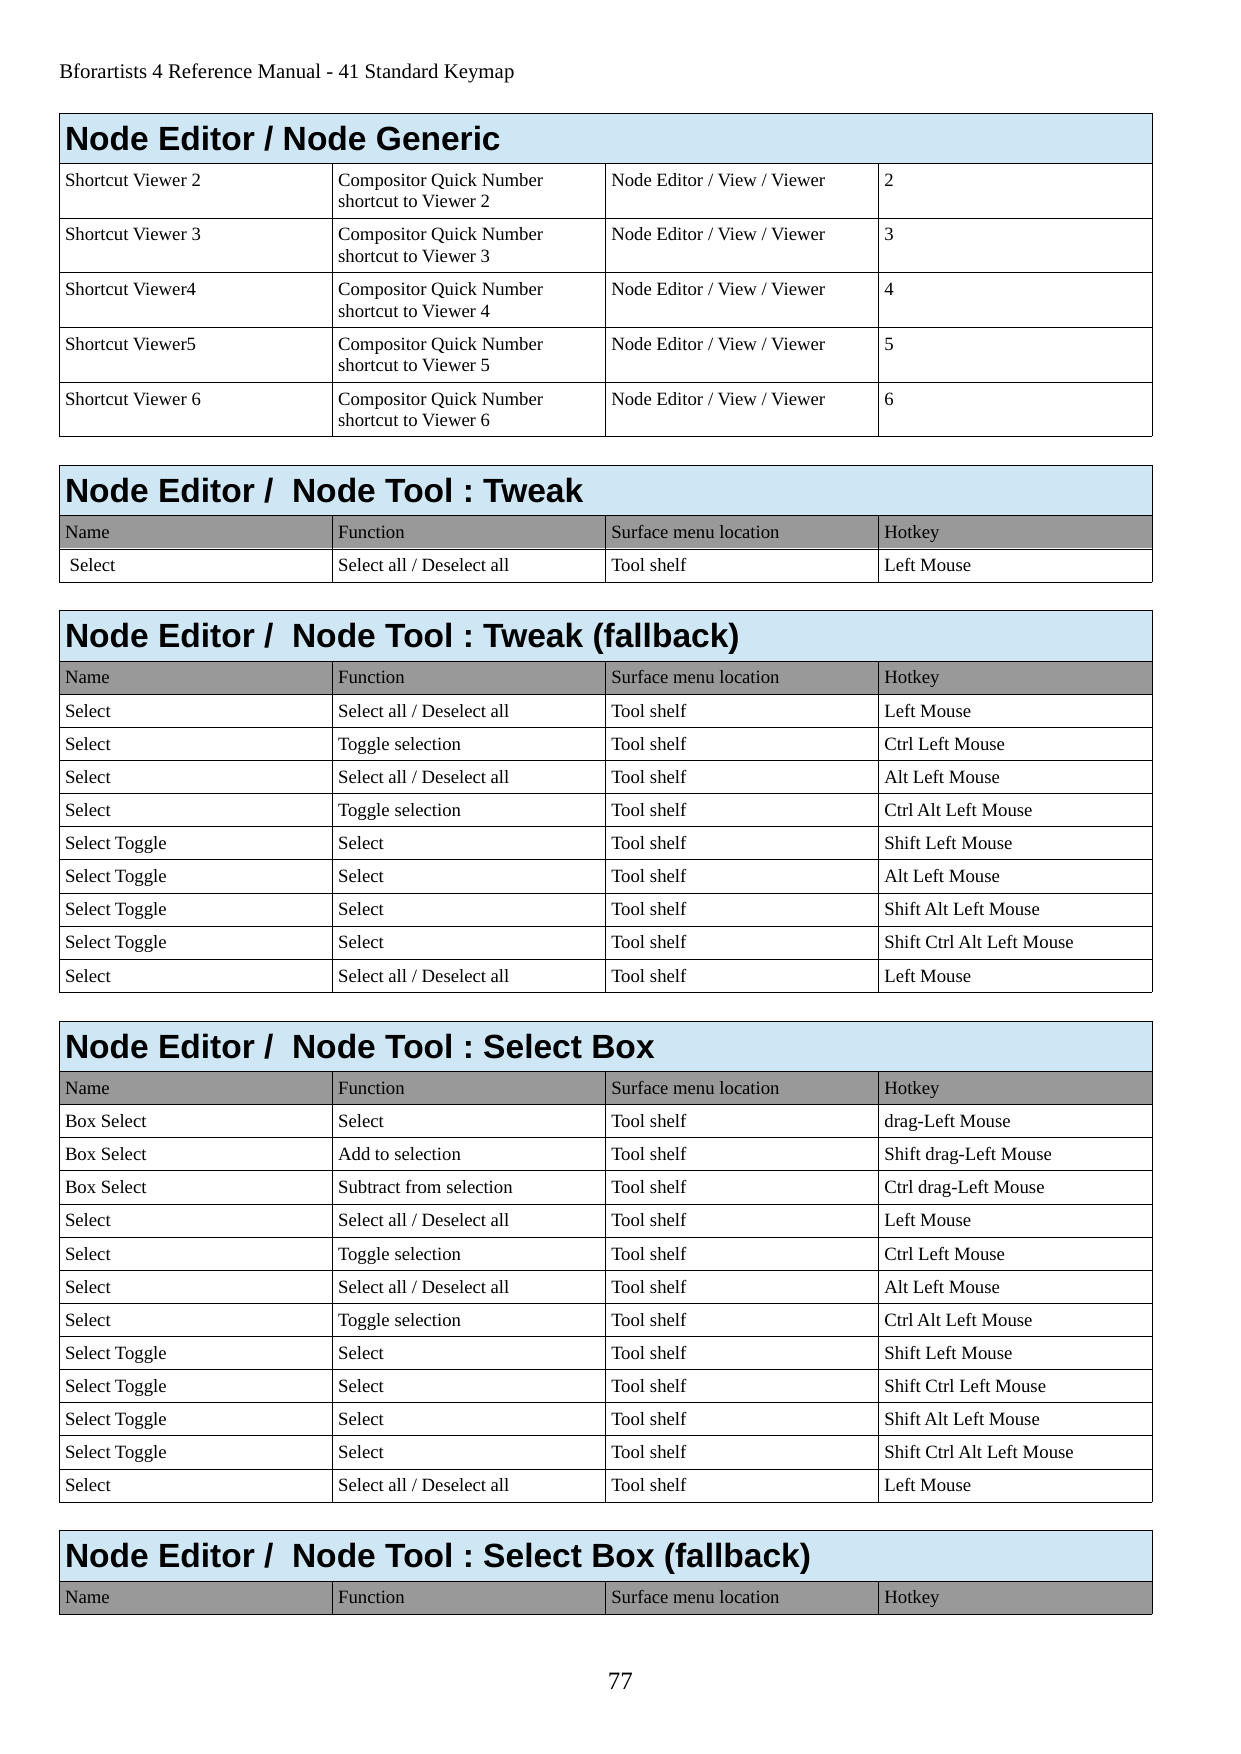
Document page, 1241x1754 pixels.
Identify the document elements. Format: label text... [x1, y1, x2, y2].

table_cell Surface menu location [606, 516, 878, 548]
table_header Node Editor / Node Tool : Select Box [60, 1022, 1152, 1071]
table_header Node Editor / Node Tool : Tweak (fallback) [60, 611, 1152, 661]
table_cell Select all / Deselect all [333, 550, 605, 582]
table_cell Toggle selection [333, 728, 605, 760]
table_cell Select Toggle [60, 894, 332, 926]
table_cell Shift Left Mouse [879, 1337, 1152, 1369]
table_header Node Editor / Node Generic [60, 114, 1152, 163]
table_cell Ctrl Alt Left Mouse [879, 1304, 1152, 1336]
table_cell Select all / Deselect all [333, 1205, 605, 1237]
table_cell Select Toggle [60, 1403, 332, 1435]
table_cell Name [60, 1582, 332, 1614]
table_cell Select all / Deselect all [333, 761, 605, 793]
table_cell Select [60, 550, 332, 582]
table_cell Compositor Quick Number shortcut to Viewer 4 [333, 273, 605, 327]
table_cell Select [60, 960, 332, 992]
table_cell Select [60, 1271, 332, 1303]
table_cell Select all / Deselect all [333, 1470, 605, 1502]
table_cell 2 [879, 164, 1152, 217]
table_cell Select [333, 1436, 605, 1468]
table_cell Shortcut Viewer 3 [60, 219, 332, 272]
table_cell Shift Left Mouse [879, 827, 1152, 859]
table_cell Select [60, 794, 332, 826]
table_header Node Editor / Node Tool : Tweak [60, 466, 1152, 515]
table_cell Shortcut Viewer 6 [60, 383, 332, 436]
table_cell Select all / Deselect all [333, 1271, 605, 1303]
table_cell Node Editor / View / Viewer [606, 219, 878, 272]
table_cell Shortcut Viewer4 [60, 273, 332, 327]
table_header Node Editor / Node Tool : Select Box (fallback) [60, 1531, 1152, 1581]
table_cell Select [333, 1105, 605, 1137]
table_cell Select Toggle [60, 860, 332, 892]
table_cell Tool shelf [606, 827, 878, 859]
table_cell Name [60, 662, 332, 694]
table_cell Compositor Quick Number shortcut to Viewer 2 [333, 164, 605, 217]
table_cell Tool shelf [606, 1337, 878, 1369]
table_cell Tool shelf [606, 1171, 878, 1203]
table_cell Tool shelf [606, 695, 878, 727]
table_cell Select [333, 1337, 605, 1369]
table_cell Node Editor / View / Viewer [606, 328, 878, 382]
table_cell Ctrl Left Mouse [879, 1238, 1152, 1270]
table_cell Ctrl Left Mouse [879, 728, 1152, 760]
table_cell Tool shelf [606, 761, 878, 793]
table_cell Tool shelf [606, 1403, 878, 1435]
table_cell Function [333, 1072, 605, 1104]
table_cell Select [60, 1470, 332, 1502]
table_cell Add to selection [333, 1138, 605, 1170]
table_cell Left Mouse [879, 1205, 1152, 1237]
table_cell Compositor Quick Number shortcut to Viewer 3 [333, 219, 605, 272]
table_cell Tool shelf [606, 1138, 878, 1170]
table_cell Tool shelf [606, 1271, 878, 1303]
table_cell Node Editor / View / Viewer [606, 273, 878, 327]
table_cell Tool shelf [606, 550, 878, 582]
table_cell Surface menu location [606, 662, 878, 694]
table_cell Tool shelf [606, 894, 878, 926]
table_cell drag-Left Mouse [879, 1105, 1152, 1137]
table_cell Select [60, 761, 332, 793]
table_cell Alt Left Mouse [879, 761, 1152, 793]
table_cell Function [333, 516, 605, 548]
table_cell Hotkey [879, 1582, 1152, 1614]
table_cell Left Mouse [879, 550, 1152, 582]
table_cell Select all / Deselect all [333, 695, 605, 727]
table_cell Hotkey [879, 516, 1152, 548]
table_cell Select [333, 1370, 605, 1402]
table_cell 3 [879, 219, 1152, 272]
table_cell Box Select [60, 1138, 332, 1170]
table_cell Node Editor / View / Viewer [606, 383, 878, 436]
table_cell Shift Alt Left Mouse [879, 1403, 1152, 1435]
table_cell Surface menu location [606, 1582, 878, 1614]
table_cell 6 [879, 383, 1152, 436]
table_cell Alt Left Mouse [879, 860, 1152, 892]
table_cell Select [333, 927, 605, 959]
table_cell Shift Alt Left Mouse [879, 894, 1152, 926]
table_cell Left Mouse [879, 695, 1152, 727]
table_cell Select Toggle [60, 1370, 332, 1402]
table_cell Select [60, 728, 332, 760]
table_cell Subtract from selection [333, 1171, 605, 1203]
table_cell Toggle selection [333, 1238, 605, 1270]
table_cell Tool shelf [606, 1370, 878, 1402]
table_cell Ctrl drag-Left Mouse [879, 1171, 1152, 1203]
table_cell Shift drag-Left Mouse [879, 1138, 1152, 1170]
table_cell Name [60, 516, 332, 548]
table_cell Tool shelf [606, 794, 878, 826]
table_cell Select Toggle [60, 1436, 332, 1468]
table_cell Tool shelf [606, 960, 878, 992]
table_cell Select [333, 894, 605, 926]
table_cell 4 [879, 273, 1152, 327]
table_cell Name [60, 1072, 332, 1104]
table_cell Shift Ctrl Alt Left Mouse [879, 927, 1152, 959]
table_cell Box Select [60, 1171, 332, 1203]
table_cell Shift Ctrl Alt Left Mouse [879, 1436, 1152, 1468]
table_cell Tool shelf [606, 1105, 878, 1137]
table_cell Tool shelf [606, 1304, 878, 1336]
table_cell Tool shelf [606, 927, 878, 959]
table_cell Shortcut Viewer5 [60, 328, 332, 382]
table_cell Function [333, 662, 605, 694]
table_cell Hotkey [879, 662, 1152, 694]
table_cell 5 [879, 328, 1152, 382]
table_cell Compositor Quick Number shortcut to Viewer 5 [333, 328, 605, 382]
table_cell Shortcut Viewer 2 [60, 164, 332, 217]
table_cell Tool shelf [606, 1238, 878, 1270]
table_cell Toggle selection [333, 1304, 605, 1336]
table_cell Toggle selection [333, 794, 605, 826]
table_cell Select [60, 1238, 332, 1270]
table_cell Ctrl Alt Left Mouse [879, 794, 1152, 826]
table_cell Tool shelf [606, 1470, 878, 1502]
table_cell Select [333, 860, 605, 892]
table_cell Select [60, 1304, 332, 1336]
table_cell Select [333, 827, 605, 859]
table_cell Alt Left Mouse [879, 1271, 1152, 1303]
table_cell Select Toggle [60, 927, 332, 959]
table_cell Compositor Quick Number shortcut to Viewer 6 [333, 383, 605, 436]
table_cell Tool shelf [606, 860, 878, 892]
table_cell Node Editor / View / Viewer [606, 164, 878, 217]
table_cell Surface menu location [606, 1072, 878, 1104]
table_cell Tool shelf [606, 728, 878, 760]
table_cell Select [333, 1403, 605, 1435]
table_cell Left Mouse [879, 960, 1152, 992]
table_cell Select Toggle [60, 1337, 332, 1369]
table_cell Tool shelf [606, 1436, 878, 1468]
table_cell Tool shelf [606, 1205, 878, 1237]
table_cell Function [333, 1582, 605, 1614]
table_cell Box Select [60, 1105, 332, 1137]
table_cell Shift Ctrl Left Mouse [879, 1370, 1152, 1402]
table_cell Select [60, 1205, 332, 1237]
table_cell Hotkey [879, 1072, 1152, 1104]
table_cell Left Mouse [879, 1470, 1152, 1502]
table_cell Select [60, 695, 332, 727]
table_cell Select all / Deselect all [333, 960, 605, 992]
table_cell Select Toggle [60, 827, 332, 859]
